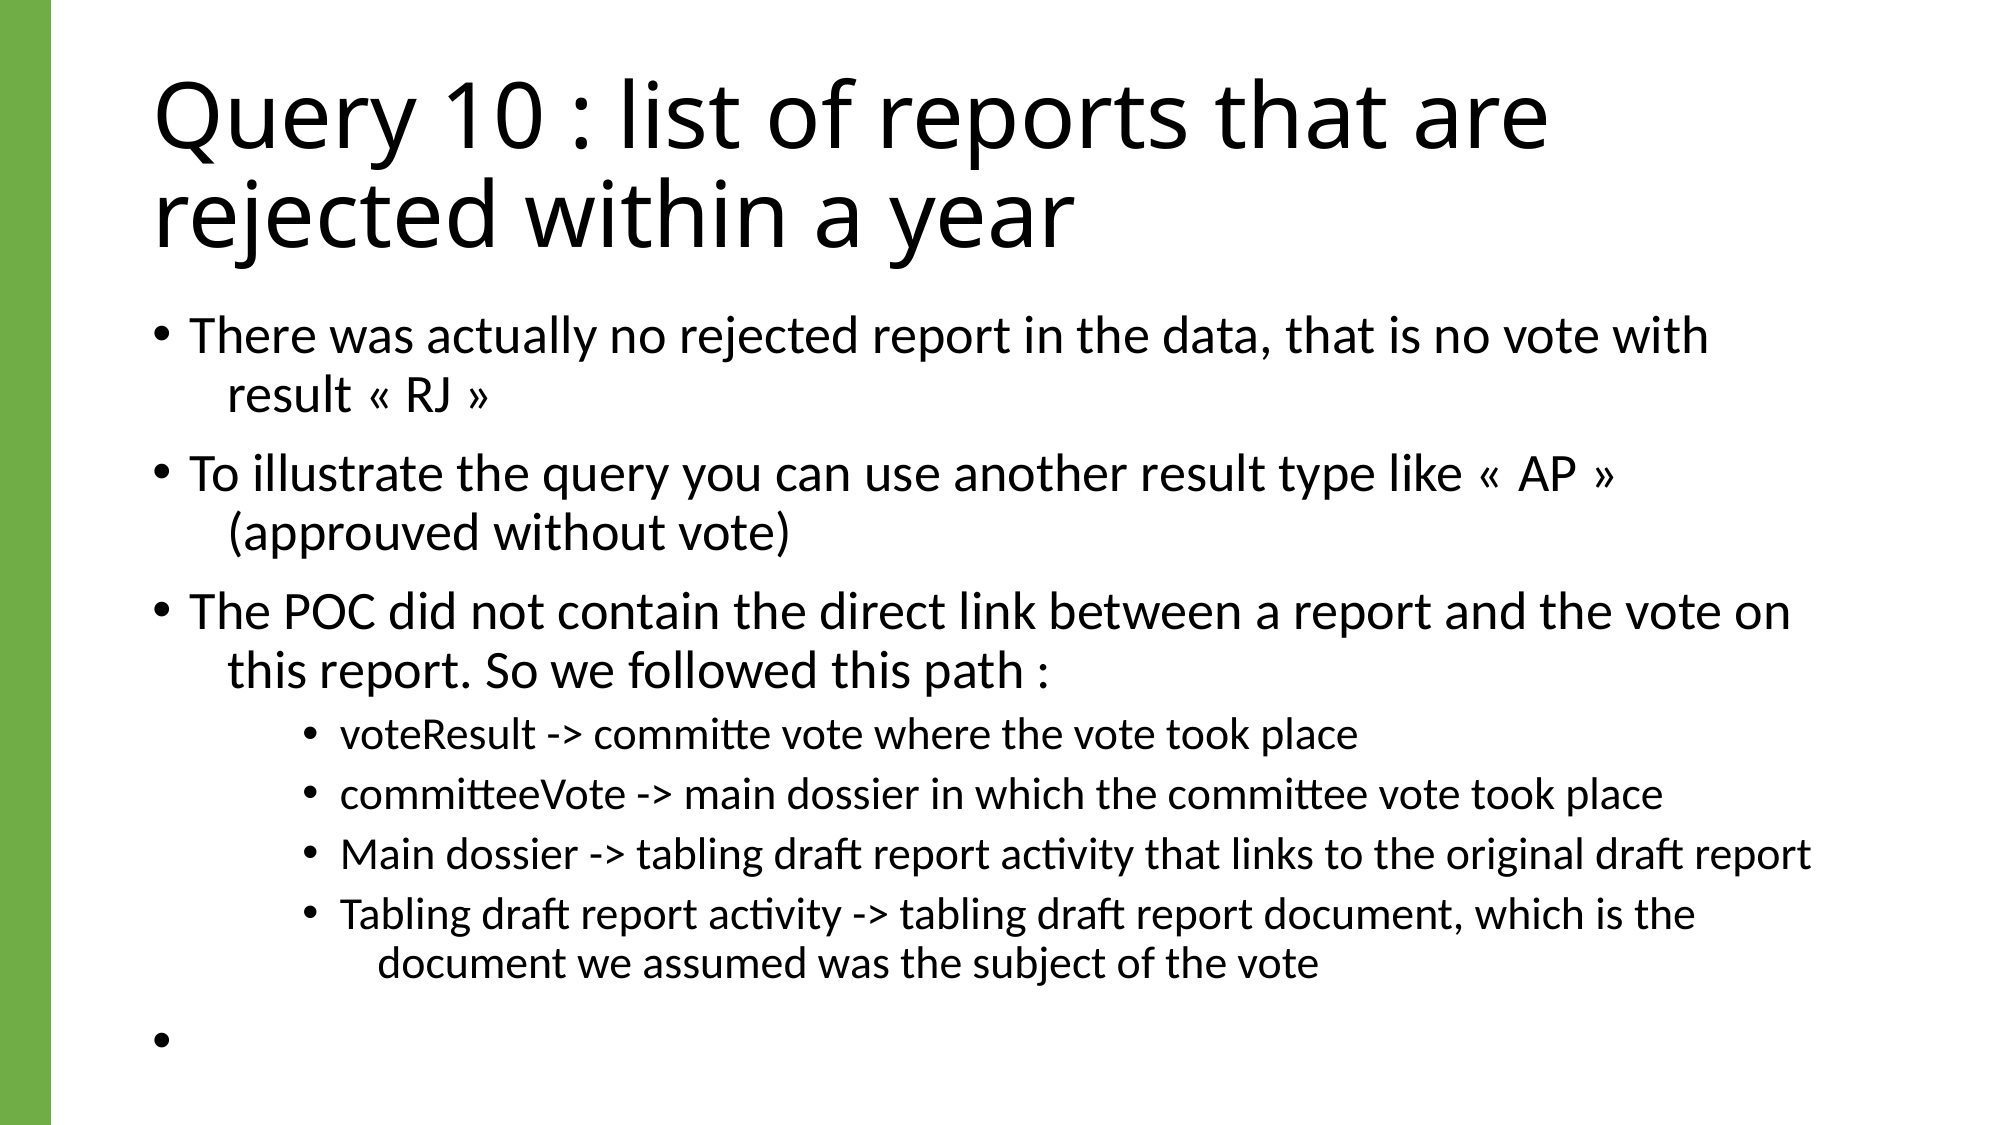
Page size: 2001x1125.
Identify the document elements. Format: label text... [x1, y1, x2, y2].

title Query 10 : list of reports that are rejected within a year [137, 59, 1863, 278]
list There was actually no rejected report in the data, that is no vote with result « RJ » To illustrate the query you can use another result type like « AP » (approuved without vote) The POC did not contain the direct link between a report and the vote on this report. So we followed this path : voteResult -> committe vote where the vote took place committeeVote -> main dossier in which the committee vote took place Main dossier -> tabling draft report activity that links to the original draft report Tabling draft report activity -> tabling draft report document, which is the document we assumed was the subject of the vote [137, 299, 1863, 1014]
text_box [0, 0, 51, 1125]
